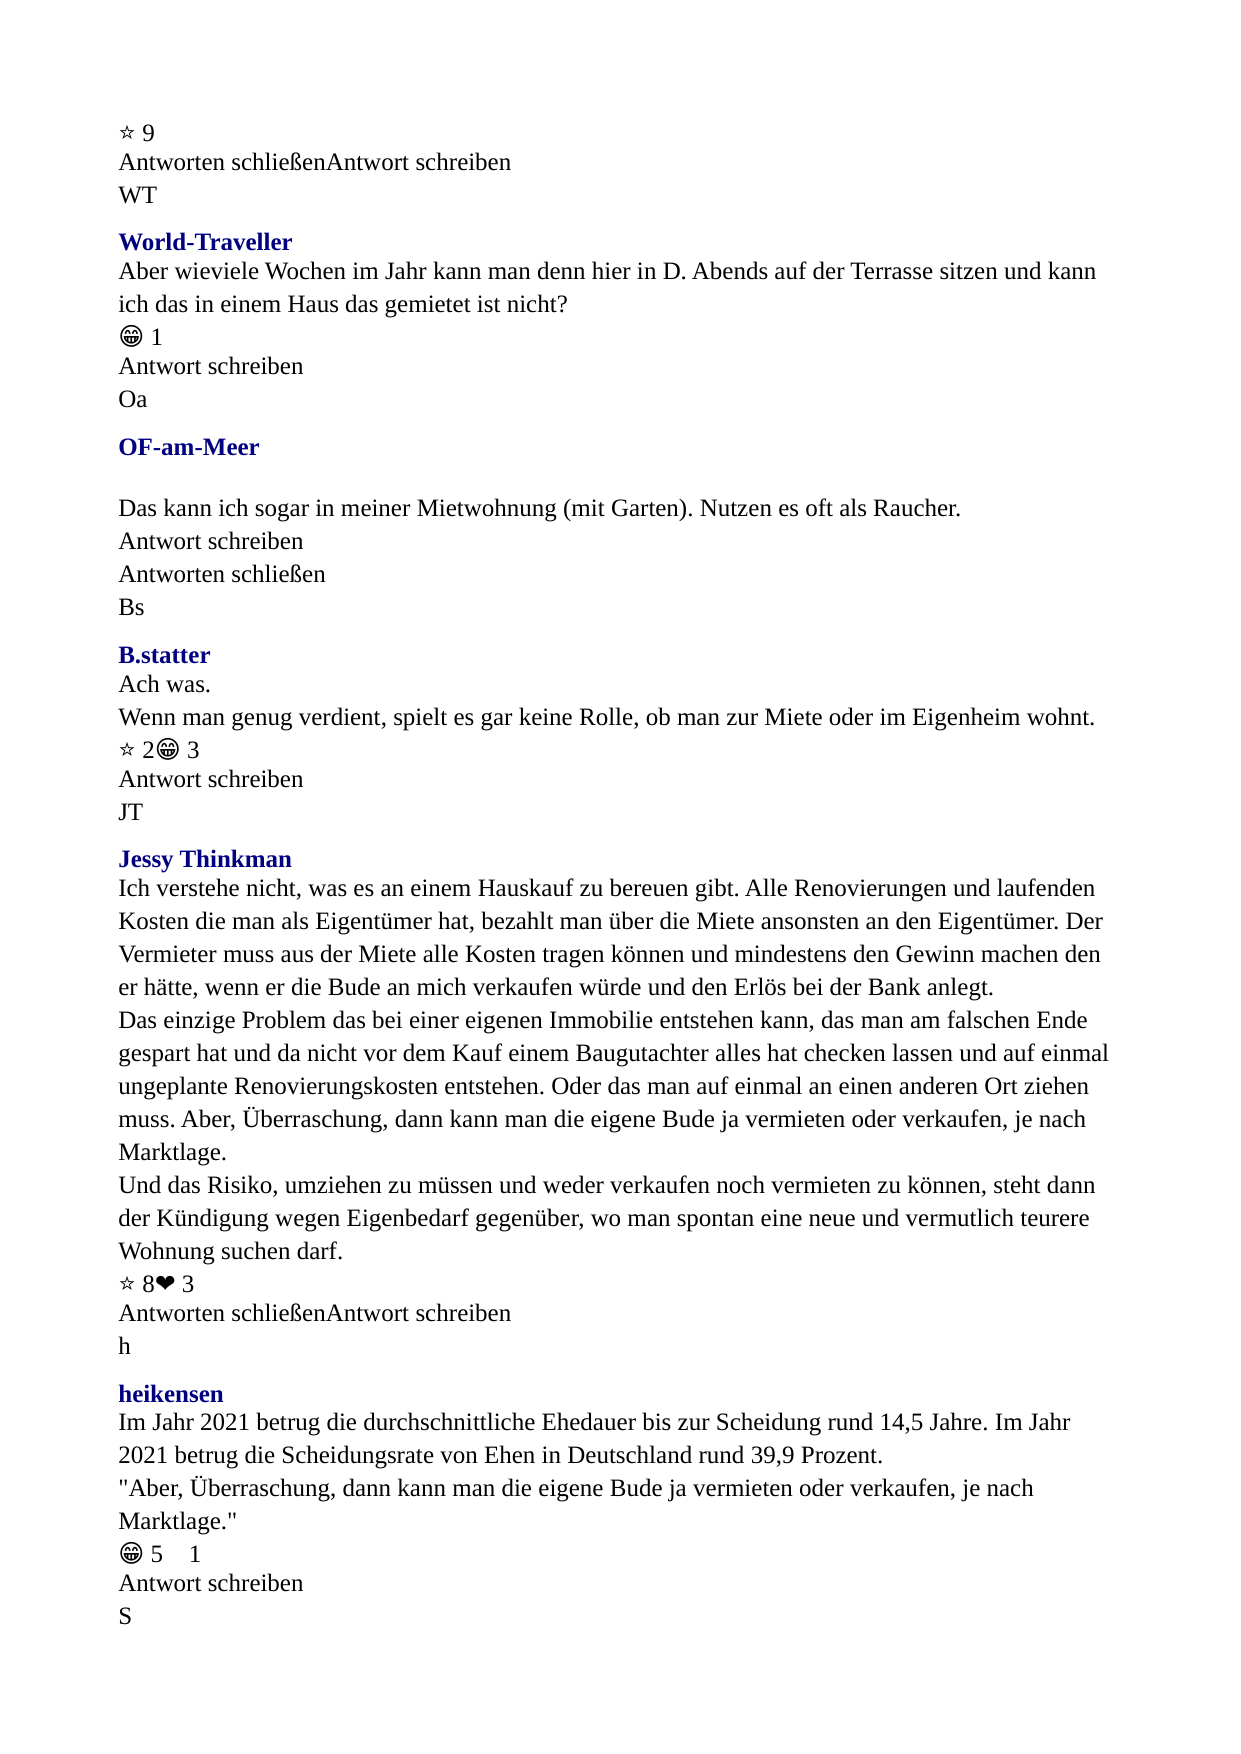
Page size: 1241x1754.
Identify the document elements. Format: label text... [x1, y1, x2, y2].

text ⭐️ 8❤️ 3 [118, 1269, 1122, 1298]
text Das kann ich sogar in meiner Mietwohnung (mit Garten). Nutzen es oft als Raucher. [118, 493, 1122, 522]
text h [118, 1331, 1122, 1360]
text Antworten schließen [118, 559, 1122, 588]
subtitle Jessy Thinkman [118, 844, 1122, 873]
subtitle OF-am-Meer [118, 432, 1122, 460]
text Ach was. [118, 669, 1122, 698]
text Antwort schreiben [118, 764, 1122, 792]
subtitle heikensen [118, 1379, 1122, 1407]
text "Aber, Überraschung, dann kann man die eigene Bude ja vermieten oder verkaufen, je nach Marktlage." [118, 1473, 1122, 1535]
text ⭐️ 9 [118, 118, 1122, 147]
text ⭐️ 2😁 3 [118, 735, 1122, 764]
text Aber wieviele Wochen im Jahr kann man denn hier in D. Abends auf der Terrasse sitzen und kann ich das in einem Haus das gemietet ist nicht? [118, 256, 1122, 318]
text Wenn man genug verdient, spielt es gar keine Rolle, ob man zur Miete oder im Eigenheim wohnt. [118, 702, 1122, 731]
text Antwort schreiben [118, 526, 1122, 555]
text Antwort schreiben [118, 351, 1122, 380]
text Antwort schreiben [118, 1568, 1122, 1597]
text Das einzige Problem das bei einer eigenen Immobilie entstehen kann, das man am falschen Ende gespart hat und da nicht vor dem Kauf einem Baugutachter alles hat checken lassen und auf einmal ungeplante Renovierungskosten entstehen. Oder das man auf einmal an einen anderen Ort ziehen muss. Aber, Überraschung, dann kann man die eigene Bude ja vermieten oder verkaufen, je nach Marktlage. [118, 1005, 1122, 1166]
text Im Jahr 2021 betrug die durchschnittliche Ehedauer bis zur Scheidung rund 14,5 Jahre. Im Jahr 2021 betrug die Scheidungsrate von Ehen in Deutschland rund 39,9 Prozent. [118, 1407, 1122, 1469]
text 😁 5🙁 1 [118, 1539, 1122, 1568]
text Ich verstehe nicht, was es an einem Hauskauf zu bereuen gibt. Alle Renovierungen und laufenden Kosten die man als Eigentümer hat, bezahlt man über die Miete ansonsten an den Eigentümer. Der Vermieter muss aus der Miete alle Kosten tragen können und mindestens den Gewinn machen den er hätte, wenn er die Bude an mich verkaufen würde und den Erlös bei der Bank anlegt. [118, 873, 1122, 1001]
text 😁 1 [118, 322, 1122, 351]
text Oa [118, 384, 1122, 413]
text JT [118, 797, 1122, 825]
subtitle B.statter [118, 640, 1122, 669]
text Antworten schließenAntwort schreiben [118, 1298, 1122, 1327]
text Bs [118, 592, 1122, 621]
text Und das Risiko, umziehen zu müssen und weder verkaufen noch vermieten zu können, steht dann der Kündigung wegen Eigenbedarf gegenüber, wo man spontan eine neue und vermutlich teurere Wohnung suchen darf. [118, 1170, 1122, 1265]
subtitle World-Traveller [118, 227, 1122, 256]
text Antworten schließenAntwort schreiben [118, 147, 1122, 176]
text WT [118, 180, 1122, 209]
text S [118, 1601, 1122, 1630]
